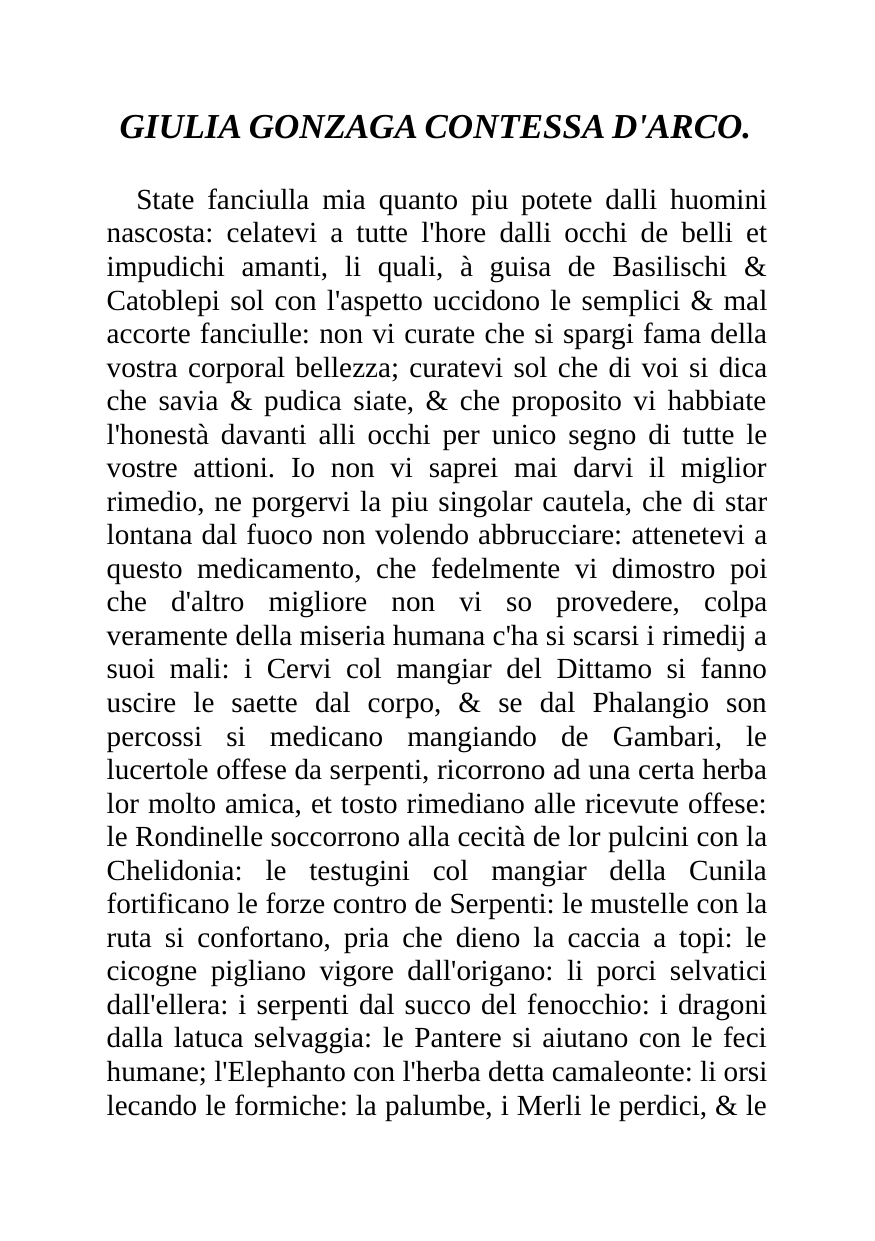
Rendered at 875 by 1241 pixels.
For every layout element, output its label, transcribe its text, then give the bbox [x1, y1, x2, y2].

text State fanciulla mia quanto piu potete dalli huomini nascosta: celatevi a tutte l'hore dalli occhi de belli et impudichi amanti, li quali, à guisa de Basilischi & Catoblepi sol con l'aspetto uccidono le semplici & mal accorte fanciulle: non vi curate che si spargi fama della vostra corporal bellezza; curatevi sol che di voi si dica che savia & pudica siate, & che proposito vi habbiate l'honestà davanti alli occhi per unico segno di tutte le vostre attioni. Io non vi saprei mai darvi il miglior rimedio, ne porgervi la piu singolar cautela, che di star lontana dal fuoco non volendo abbrucciare: attenetevi a questo medicamento, che fedelmente vi dimostro poi che d'altro migliore non vi so provedere, colpa veramente della miseria humana c'ha si scarsi i rimedij a suoi mali: i Cervi col mangiar del Dittamo si fanno uscire le saette dal corpo, & se dal Phalangio son percossi si medicano mangiando de Gambari, le lucertole offese da serpenti, ricorrono ad una certa herba lor molto amica, et tosto rimediano alle ricevute offese: le Rondinelle soccorrono alla cecità de lor pulcini con la Chelidonia: le testugini col mangiar della Cunila fortificano le forze contro de Serpenti: le mustelle con la ruta si confortano, pria che dieno la caccia a topi: le cicogne pigliano vigore dall'origano: li porci selvatici dall'ellera: i serpenti dal succo del fenocchio: i dragoni dalla latuca selvaggia: le Pantere si aiutano con le feci humane; l'Elephanto con l'herba detta camaleonte: li orsi lecando le formiche: la palumbe, i Merli le perdici, & le [106, 182, 768, 1121]
subtitle GIULIA GONZAGA CONTESSA D'ARCO. [106, 106, 768, 147]
